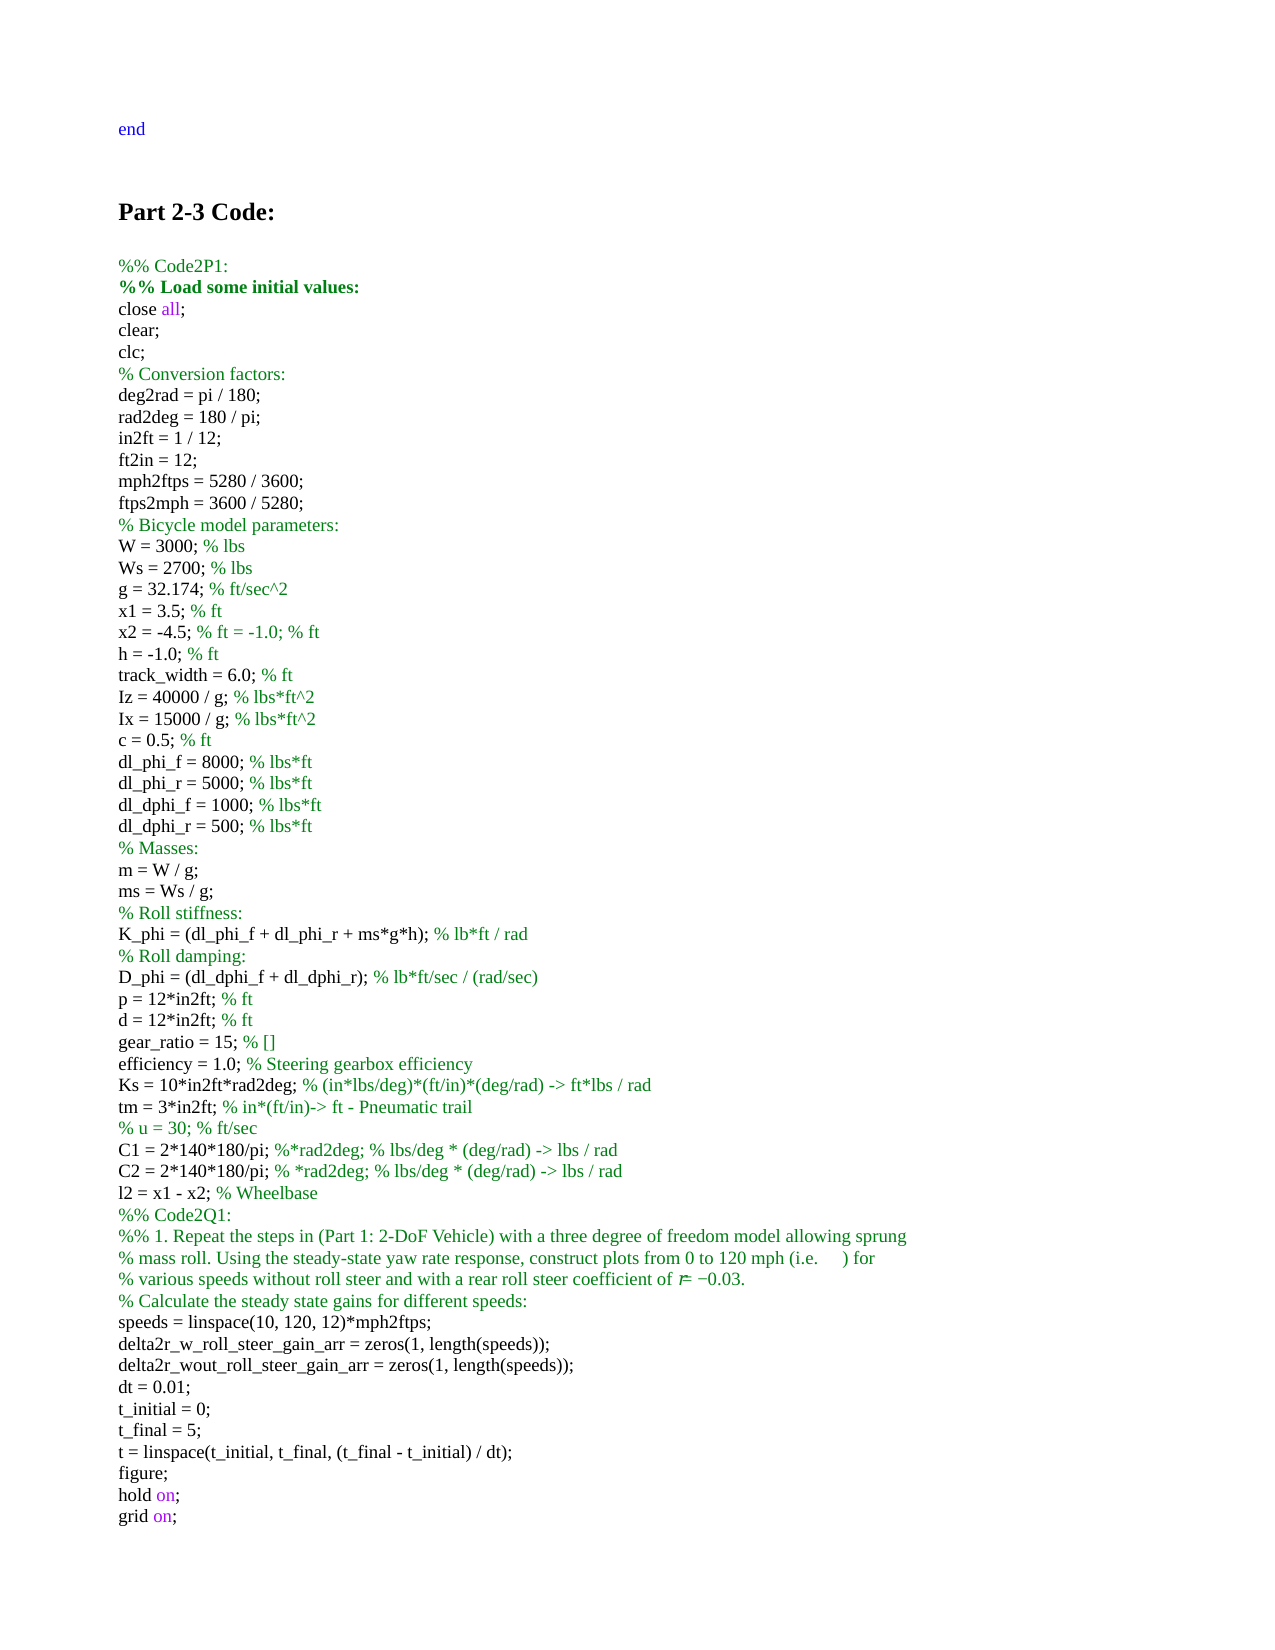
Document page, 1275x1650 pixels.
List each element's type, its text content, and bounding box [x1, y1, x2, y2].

text c = 0.5; % ft [118, 729, 1157, 751]
text ms = Ws / g; [118, 880, 1157, 902]
text gear_ratio = 15; % [] [118, 1031, 1157, 1052]
text x2 = -4.5; % ft = -1.0; % ft [118, 621, 1157, 643]
text mph2ftps = 5280 / 3600; [118, 470, 1157, 492]
text K_phi = (dl_phi_f + dl_phi_r + ms*g*h); % lb*ft / rad [118, 923, 1157, 945]
text C1 = 2*140*180/pi; %*rad2deg; % lbs/deg * (deg/rad) -> lbs / rad [118, 1139, 1157, 1160]
text % Roll stiffness: [118, 902, 1157, 923]
text efficiency = 1.0; % Steering gearbox efficiency [118, 1052, 1157, 1074]
text g = 32.174; % ft/sec^2 [118, 578, 1157, 600]
text delta2r_wout_roll_steer_gain_arr = zeros(1, length(speeds)); [118, 1354, 1157, 1376]
text t = linspace(t_initial, t_final, (t_final - t_initial) / dt); [118, 1441, 1157, 1462]
text tm = 3*in2ft; % in*(ft/in)-> ft - Pneumatic trail [118, 1096, 1157, 1117]
text Ix = 15000 / g; % lbs*ft^2 [118, 707, 1157, 729]
text W = 3000; % lbs [118, 535, 1157, 557]
text l2 = x1 - x2; % Wheelbase [118, 1182, 1157, 1203]
text Ws = 2700; % lbs [118, 557, 1157, 578]
text Part 2-3 Code: [118, 197, 1157, 226]
text delta2r_w_roll_steer_gain_arr = zeros(1, length(speeds)); [118, 1333, 1157, 1354]
text dl_dphi_f = 1000; % lbs*ft [118, 794, 1157, 815]
text %% Code2P1: [118, 255, 1157, 276]
text grid on; [118, 1505, 1157, 1527]
text t_initial = 0; [118, 1397, 1157, 1419]
text ftps2mph = 3600 / 5280; [118, 492, 1157, 513]
text track_width = 6.0; % ft [118, 664, 1157, 686]
text deg2rad = pi / 180; [118, 384, 1157, 406]
text hold on; [118, 1484, 1157, 1505]
text ft2in = 12; [118, 449, 1157, 470]
text dl_dphi_r = 500; % lbs*ft [118, 815, 1157, 837]
text dl_phi_r = 5000; % lbs*ft [118, 772, 1157, 794]
text p = 12*in2ft; % ft [118, 988, 1157, 1009]
text % u = 30; % ft/sec [118, 1117, 1157, 1139]
text Iz = 40000 / g; % lbs*ft^2 [118, 686, 1157, 707]
text % mass roll. Using the steady-state yaw rate response, construct plots from 0 to 120 mph (i.e. 𝛿 ) for [118, 1247, 1157, 1268]
text % Bicycle model parameters: [118, 513, 1157, 535]
text rad2deg = 180 / pi; [118, 406, 1157, 427]
text % Masses: [118, 837, 1157, 858]
text m = W / g; [118, 858, 1157, 880]
text % various speeds without roll steer and with a rear roll steer coefficient of 𝜖𝑟 = −0.03. [118, 1268, 1157, 1290]
text %% Load some initial values: [118, 276, 1157, 298]
text x1 = 3.5; % ft [118, 600, 1157, 621]
text D_phi = (dl_dphi_f + dl_dphi_r); % lb*ft/sec / (rad/sec) [118, 966, 1157, 988]
text clear; [118, 319, 1157, 341]
text end [118, 118, 1157, 140]
text Ks = 10*in2ft*rad2deg; % (in*lbs/deg)*(ft/in)*(deg/rad) -> ft*lbs / rad [118, 1074, 1157, 1096]
text % Roll damping: [118, 945, 1157, 966]
text figure; [118, 1462, 1157, 1484]
text h = -1.0; % ft [118, 643, 1157, 664]
text close all; [118, 298, 1157, 319]
text C2 = 2*140*180/pi; % *rad2deg; % lbs/deg * (deg/rad) -> lbs / rad [118, 1160, 1157, 1182]
text % Calculate the steady state gains for different speeds: [118, 1290, 1157, 1311]
text % Conversion factors: [118, 362, 1157, 384]
text %% Code2Q1: [118, 1203, 1157, 1225]
text dl_phi_f = 8000; % lbs*ft [118, 751, 1157, 772]
text d = 12*in2ft; % ft [118, 1009, 1157, 1031]
text speeds = linspace(10, 120, 12)*mph2ftps; [118, 1311, 1157, 1333]
text dt = 0.01; [118, 1376, 1157, 1397]
text in2ft = 1 / 12; [118, 427, 1157, 449]
text %% 1. Repeat the steps in (Part 1: 2-DoF Vehicle) with a three degree of freedom model allowing sprung [118, 1225, 1157, 1247]
text t_final = 5; [118, 1419, 1157, 1441]
text clc; [118, 341, 1157, 362]
